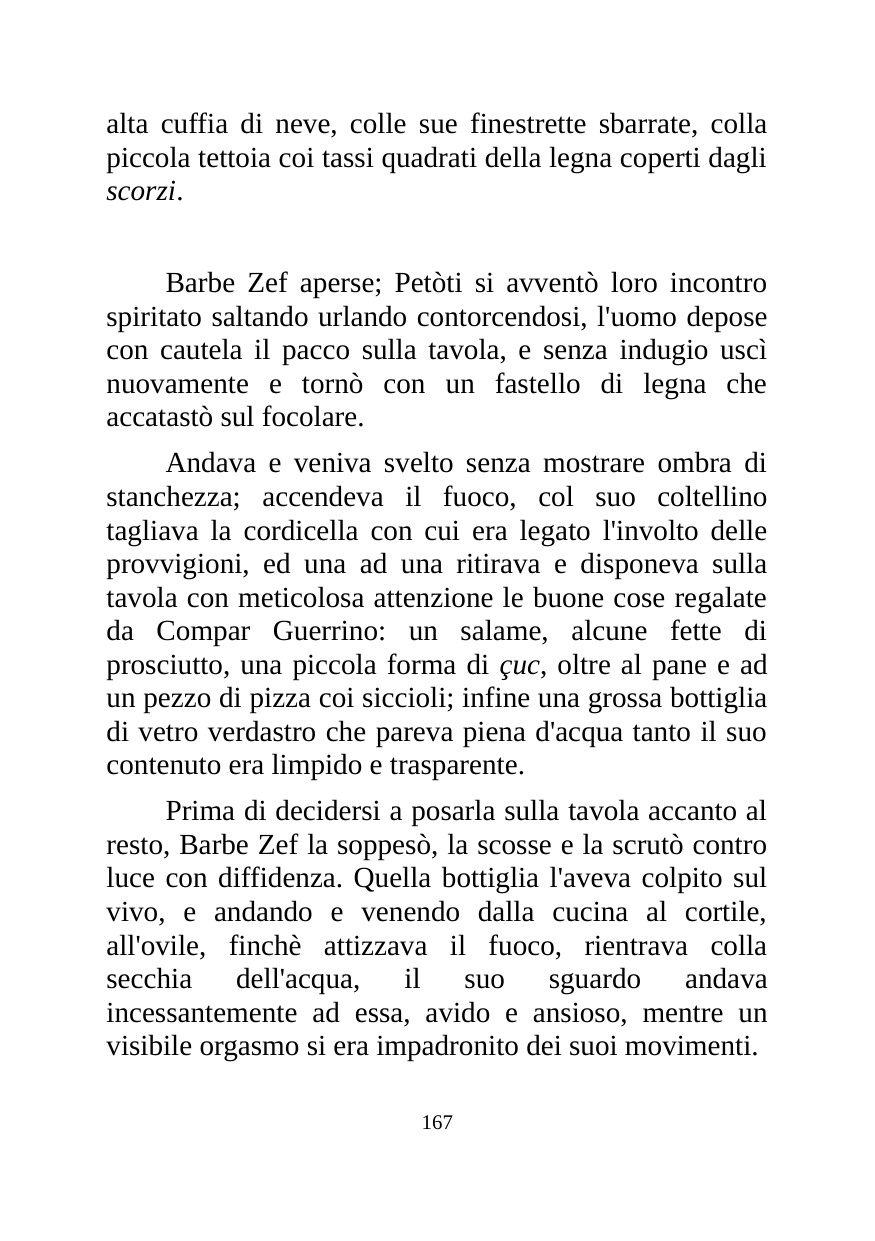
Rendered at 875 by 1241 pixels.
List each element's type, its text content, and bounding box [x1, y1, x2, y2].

text Barbe Zef aperse; Petòti si avventò loro incontro spiritato saltando urlando contorcendosi, l'uomo depose con cautela il pacco sulla tavola, e senza indugio uscì nuovamente e tornò con un fastello di legna che accatastò sul focolare. [106, 265, 768, 433]
text Andava e veniva svelto senza mostrare ombra di stanchezza; accendeva il fuoco, col suo coltellino tagliava la cordicella con cui era legato l'involto delle provvigioni, ed una ad una ritirava e disponeva sulla tavola con meticolosa attenzione le buone cose regalate da Compar Guerrino: un salame, alcune fette di prosciutto, una piccola forma di çuc, oltre al pane e ad un pezzo di pizza coi siccioli; infine una grossa bottiglia di vetro verdastro che pareva piena d'acqua tanto il suo contenuto era limpido e trasparente. [106, 446, 768, 781]
text Prima di decidersi a posarla sulla tavola accanto al resto, Barbe Zef la soppesò, la scosse e la scrutò contro luce con diffidenza. Quella bottiglia l'aveva colpito sul vivo, e andando e venendo dalla cucina al cortile, all'ovile, finchè attizzava il fuoco, rientrava colla secchia dell'acqua, il suo sguardo andava incessantemente ad essa, avido e ansioso, mentre un visibile orgasmo si era impadronito dei suoi movimenti. [106, 793, 768, 1062]
text alta cuffia di neve, colle sue finestrette sbarrate, colla piccola tettoia coi tassi quadrati della legna coperti dagli scorzi. [106, 106, 768, 207]
